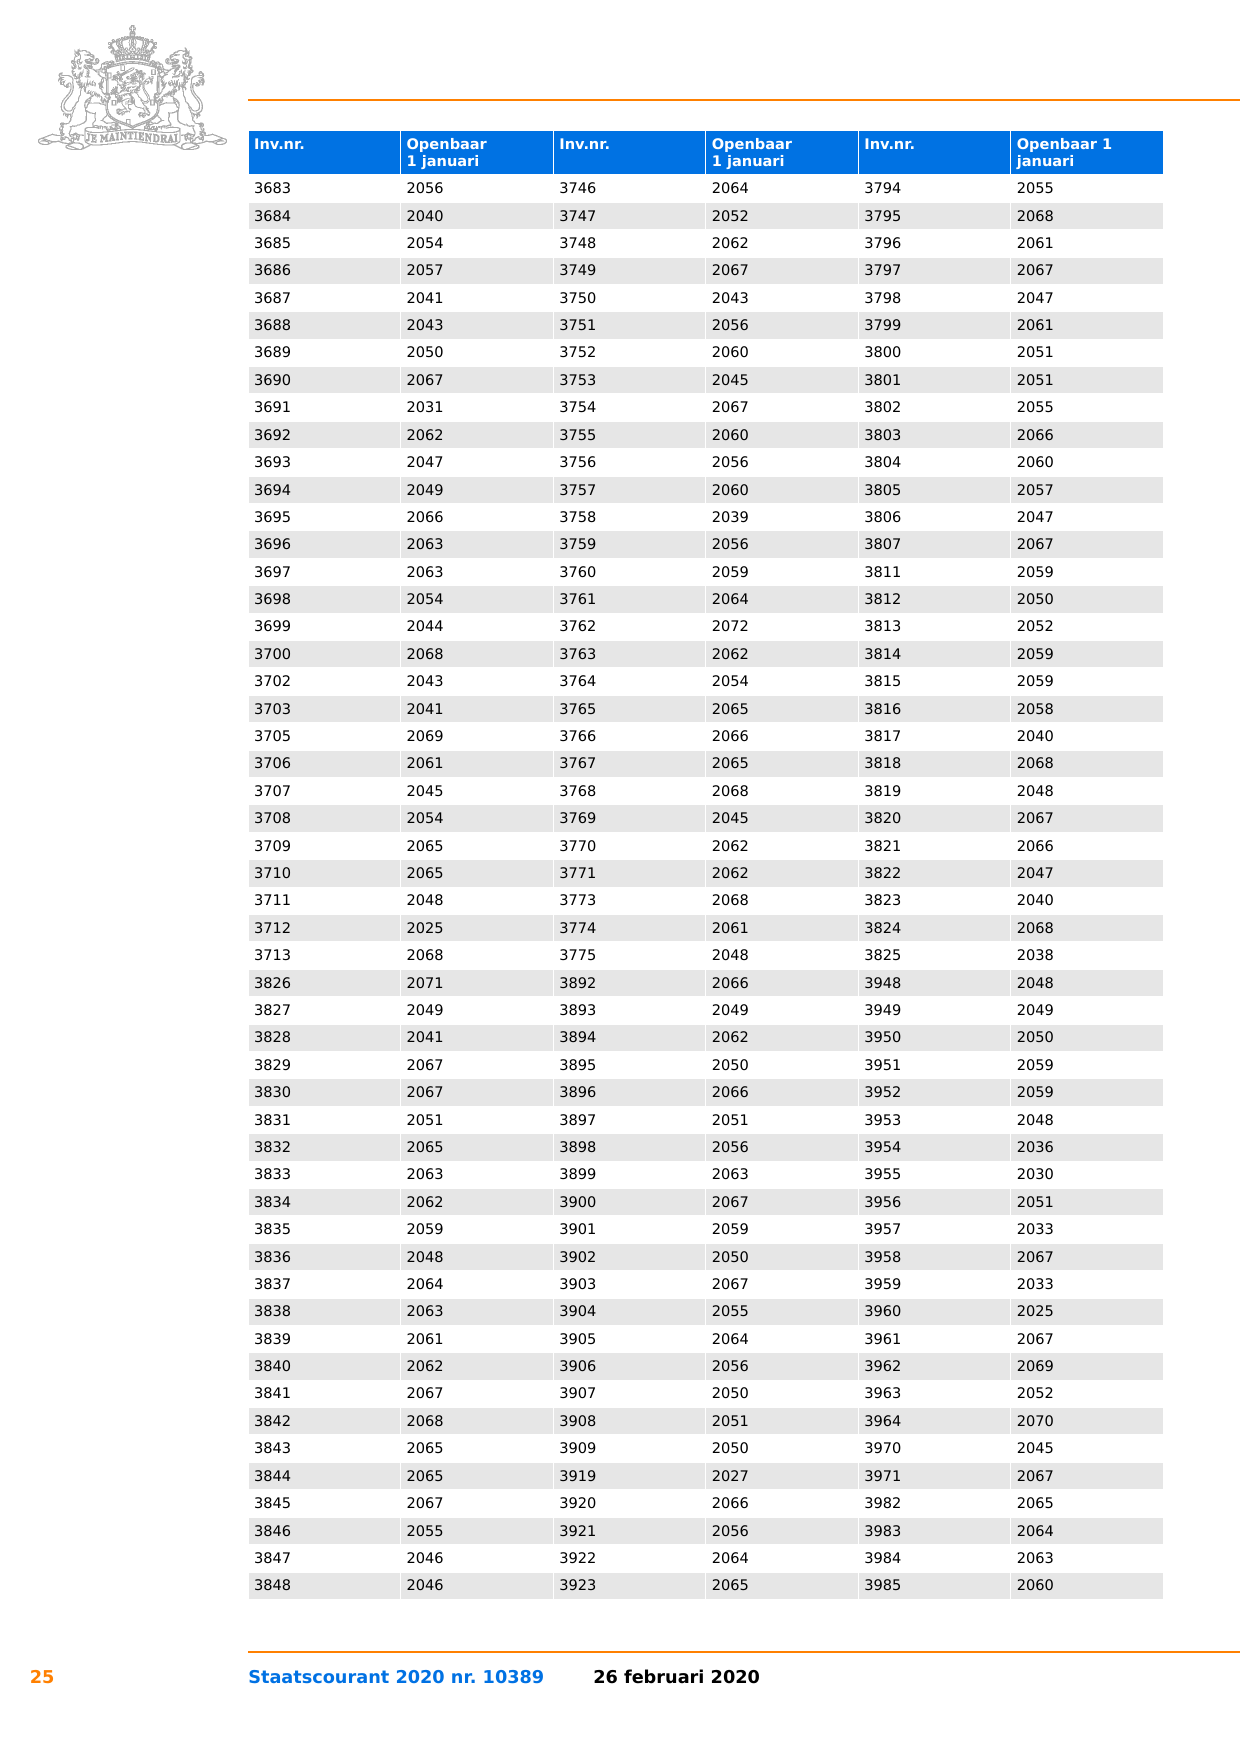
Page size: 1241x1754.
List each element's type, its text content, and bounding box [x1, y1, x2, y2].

table_cell 3683 [249, 175, 400, 202]
table_cell 3923 [554, 1573, 705, 1599]
table_cell 2045 [706, 367, 858, 393]
table_cell 2052 [706, 203, 858, 229]
table_cell 2059 [1011, 641, 1163, 667]
table_cell 3900 [554, 1189, 705, 1215]
table_cell 3799 [859, 312, 1010, 339]
table_cell 3845 [249, 1490, 400, 1517]
table_cell 3892 [554, 970, 705, 996]
table_cell 3901 [554, 1216, 705, 1243]
table_cell 2059 [1011, 1079, 1163, 1106]
table_cell 3983 [859, 1518, 1010, 1544]
table_cell 3775 [554, 943, 705, 969]
table_cell 3797 [859, 258, 1010, 284]
table_cell 2033 [1011, 1271, 1163, 1297]
table_cell 3697 [249, 559, 400, 585]
table_cell 3894 [554, 1025, 705, 1051]
table_cell 2072 [706, 614, 858, 640]
table_cell 2061 [706, 915, 858, 941]
table_cell 2050 [401, 340, 553, 366]
table_cell 3803 [859, 422, 1010, 448]
table_cell 3982 [859, 1490, 1010, 1517]
table_cell 3955 [859, 1162, 1010, 1188]
table_cell 2064 [706, 175, 858, 202]
table_cell 2057 [1011, 477, 1163, 503]
table_cell 3710 [249, 860, 400, 887]
table_cell 3903 [554, 1271, 705, 1297]
table_cell 2067 [706, 258, 858, 284]
table_cell 3712 [249, 915, 400, 941]
table_cell 3702 [249, 669, 400, 695]
table_cell 2046 [401, 1573, 553, 1599]
table_cell 3834 [249, 1189, 400, 1215]
table_cell 3963 [859, 1381, 1010, 1407]
table_cell 2068 [1011, 915, 1163, 941]
table_cell 3905 [554, 1326, 705, 1352]
table_cell 3909 [554, 1436, 705, 1462]
table_cell 2066 [706, 970, 858, 996]
table_cell 2063 [1011, 1545, 1163, 1571]
table_cell 2060 [706, 422, 858, 448]
table_cell 3691 [249, 395, 400, 421]
table_cell 3908 [554, 1408, 705, 1434]
table_cell 2036 [1011, 1134, 1163, 1161]
table_cell 3813 [859, 614, 1010, 640]
table_cell 3819 [859, 778, 1010, 804]
table_cell 3798 [859, 285, 1010, 311]
table_cell 3758 [554, 504, 705, 530]
table_cell 2062 [706, 833, 858, 859]
table_cell 3898 [554, 1134, 705, 1161]
table_cell 3707 [249, 778, 400, 804]
picture [38, 25, 227, 150]
table_cell 3763 [554, 641, 705, 667]
table_cell 2060 [706, 340, 858, 366]
table_cell 2059 [1011, 669, 1163, 695]
table_cell 3960 [859, 1299, 1010, 1325]
table_cell 3833 [249, 1162, 400, 1188]
table_cell 2040 [1011, 888, 1163, 914]
table_cell 2062 [706, 641, 858, 667]
table_cell 3754 [554, 395, 705, 421]
table_cell 3848 [249, 1573, 400, 1599]
table_cell 3815 [859, 669, 1010, 695]
table_cell 2064 [706, 1545, 858, 1571]
table_cell 2044 [401, 614, 553, 640]
table_cell 2049 [1011, 997, 1163, 1023]
table_cell 2066 [401, 504, 553, 530]
table_cell 3846 [249, 1518, 400, 1544]
table_cell 3796 [859, 230, 1010, 256]
table_cell 2062 [706, 230, 858, 256]
table_cell 3907 [554, 1381, 705, 1407]
table_cell 3713 [249, 943, 400, 969]
table_cell 3689 [249, 340, 400, 366]
table_cell 3899 [554, 1162, 705, 1188]
table_cell 3818 [859, 751, 1010, 777]
table_cell 2052 [1011, 1381, 1163, 1407]
table_cell 2056 [706, 1134, 858, 1161]
table_cell 3896 [554, 1079, 705, 1106]
table_cell 3830 [249, 1079, 400, 1106]
table_cell 2058 [1011, 696, 1163, 722]
table_cell 3684 [249, 203, 400, 229]
table_cell 2067 [1011, 805, 1163, 832]
table_header Inv.nr. [554, 131, 705, 174]
table_cell 2069 [401, 723, 553, 749]
table_cell 2057 [401, 258, 553, 284]
table_cell 3906 [554, 1353, 705, 1380]
table_cell 2061 [401, 1326, 553, 1352]
table_cell 2048 [1011, 970, 1163, 996]
table_cell 3949 [859, 997, 1010, 1023]
table_cell 2071 [401, 970, 553, 996]
table_cell 3694 [249, 477, 400, 503]
table_cell 2047 [1011, 285, 1163, 311]
table_cell 3750 [554, 285, 705, 311]
table_cell 2061 [401, 751, 553, 777]
table_cell 2041 [401, 1025, 553, 1051]
table_cell 3840 [249, 1353, 400, 1380]
table_cell 3768 [554, 778, 705, 804]
table_cell 3771 [554, 860, 705, 887]
table_cell 3794 [859, 175, 1010, 202]
table_cell 3767 [554, 751, 705, 777]
table_cell 3950 [859, 1025, 1010, 1051]
table_cell 2054 [401, 586, 553, 613]
table_cell 2065 [706, 696, 858, 722]
table_cell 2051 [401, 1107, 553, 1133]
table_cell 2067 [401, 1079, 553, 1106]
table_cell 3822 [859, 860, 1010, 887]
table_cell 3693 [249, 449, 400, 476]
table_cell 2067 [1011, 1463, 1163, 1489]
table_cell 3824 [859, 915, 1010, 941]
table_cell 2063 [401, 559, 553, 585]
table_cell 3826 [249, 970, 400, 996]
table_cell 3711 [249, 888, 400, 914]
table_cell 3705 [249, 723, 400, 749]
table_cell 3698 [249, 586, 400, 613]
table_cell 2070 [1011, 1408, 1163, 1434]
table_cell 2067 [1011, 1244, 1163, 1270]
table_cell 3962 [859, 1353, 1010, 1380]
table_cell 2067 [1011, 258, 1163, 284]
table_cell 3806 [859, 504, 1010, 530]
table_cell 3825 [859, 943, 1010, 969]
table_cell 3847 [249, 1545, 400, 1571]
table_cell 2066 [706, 723, 858, 749]
table_cell 3919 [554, 1463, 705, 1489]
table_cell 2059 [706, 1216, 858, 1243]
table_cell 3954 [859, 1134, 1010, 1161]
table_cell 2051 [1011, 1189, 1163, 1215]
table_header Openbaar 1 januari [401, 131, 553, 174]
table_cell 3703 [249, 696, 400, 722]
table_cell 2067 [1011, 1326, 1163, 1352]
table_cell 2059 [401, 1216, 553, 1243]
table_cell 2056 [706, 449, 858, 476]
table_cell 2050 [706, 1436, 858, 1462]
table_cell 2067 [706, 1271, 858, 1297]
table_cell 2056 [706, 1518, 858, 1544]
table_cell 2043 [706, 285, 858, 311]
table_cell 3709 [249, 833, 400, 859]
table_cell 2064 [706, 586, 858, 613]
table_cell 2052 [1011, 614, 1163, 640]
table_cell 2054 [706, 669, 858, 695]
table_cell 3817 [859, 723, 1010, 749]
table_cell 3686 [249, 258, 400, 284]
table_cell 2060 [706, 477, 858, 503]
table_cell 3959 [859, 1271, 1010, 1297]
table_cell 3961 [859, 1326, 1010, 1352]
table_cell 2067 [1011, 531, 1163, 558]
table_cell 2050 [1011, 1025, 1163, 1051]
table_cell 3801 [859, 367, 1010, 393]
table_cell 2041 [401, 696, 553, 722]
table_cell 2063 [706, 1162, 858, 1188]
table_cell 3832 [249, 1134, 400, 1161]
table_cell 2068 [706, 778, 858, 804]
table_cell 3688 [249, 312, 400, 339]
table_cell 3757 [554, 477, 705, 503]
table_cell 3843 [249, 1436, 400, 1462]
table_cell 2065 [401, 1436, 553, 1462]
table_cell 3839 [249, 1326, 400, 1352]
table_cell 2040 [1011, 723, 1163, 749]
table_cell 2062 [706, 1025, 858, 1051]
table_cell 3835 [249, 1216, 400, 1243]
table_cell 2050 [706, 1381, 858, 1407]
table_cell 2048 [706, 943, 858, 969]
table_cell 2066 [1011, 833, 1163, 859]
table_cell 2025 [401, 915, 553, 941]
table_cell 2068 [401, 943, 553, 969]
table_cell 2051 [1011, 367, 1163, 393]
table_cell 2068 [401, 1408, 553, 1434]
table_cell 3957 [859, 1216, 1010, 1243]
table_cell 2061 [1011, 230, 1163, 256]
table_cell 2056 [706, 312, 858, 339]
table_cell 2066 [1011, 422, 1163, 448]
table_cell 2055 [1011, 175, 1163, 202]
table_cell 2060 [1011, 449, 1163, 476]
table_cell 2030 [1011, 1162, 1163, 1188]
table_cell 2050 [706, 1052, 858, 1078]
table_cell 2065 [401, 1463, 553, 1489]
table_cell 3764 [554, 669, 705, 695]
table_cell 2067 [401, 1381, 553, 1407]
table_cell 3921 [554, 1518, 705, 1544]
table_cell 2050 [706, 1244, 858, 1270]
table_cell 2062 [401, 422, 553, 448]
table_cell 2068 [401, 641, 553, 667]
table_cell 2068 [1011, 751, 1163, 777]
table_cell 3804 [859, 449, 1010, 476]
table_cell 2050 [1011, 586, 1163, 613]
table_cell 2063 [401, 1299, 553, 1325]
table_header Inv.nr. [249, 131, 400, 174]
table_cell 3893 [554, 997, 705, 1023]
table_cell 3753 [554, 367, 705, 393]
table_cell 3897 [554, 1107, 705, 1133]
table_cell 2063 [401, 531, 553, 558]
table_cell 2048 [401, 888, 553, 914]
table_cell 2065 [1011, 1490, 1163, 1517]
table_cell 3922 [554, 1545, 705, 1571]
table_cell 2054 [401, 230, 553, 256]
table_header Openbaar 1 januari [1011, 131, 1163, 174]
table_cell 3690 [249, 367, 400, 393]
table_cell 2048 [401, 1244, 553, 1270]
table_cell 2062 [401, 1353, 553, 1380]
table_cell 2069 [1011, 1353, 1163, 1380]
table_cell 3769 [554, 805, 705, 832]
table_cell 3842 [249, 1408, 400, 1434]
table_cell 2068 [706, 888, 858, 914]
table_cell 3811 [859, 559, 1010, 585]
table_cell 2047 [1011, 504, 1163, 530]
table_cell 3902 [554, 1244, 705, 1270]
table_cell 2063 [401, 1162, 553, 1188]
table_cell 2055 [401, 1518, 553, 1544]
table_cell 3838 [249, 1299, 400, 1325]
table_cell 2051 [706, 1408, 858, 1434]
table_cell 2065 [401, 1134, 553, 1161]
table_cell 3970 [859, 1436, 1010, 1462]
table_cell 2047 [1011, 860, 1163, 887]
table_cell 3895 [554, 1052, 705, 1078]
table_cell 3800 [859, 340, 1010, 366]
table_cell 3755 [554, 422, 705, 448]
table_cell 2055 [1011, 395, 1163, 421]
table_cell 3748 [554, 230, 705, 256]
table_cell 3747 [554, 203, 705, 229]
table_cell 2051 [1011, 340, 1163, 366]
table_cell 2045 [401, 778, 553, 804]
table_cell 3696 [249, 531, 400, 558]
table_cell 3805 [859, 477, 1010, 503]
table_cell 2065 [401, 860, 553, 887]
table_cell 2033 [1011, 1216, 1163, 1243]
table_cell 2062 [706, 860, 858, 887]
table_cell 3695 [249, 504, 400, 530]
table_cell 2067 [706, 395, 858, 421]
table_cell 2049 [706, 997, 858, 1023]
table_cell 3752 [554, 340, 705, 366]
table_header Openbaar 1 januari [706, 131, 858, 174]
table_cell 3836 [249, 1244, 400, 1270]
table_cell 3984 [859, 1545, 1010, 1571]
table_cell 2031 [401, 395, 553, 421]
table_cell 2027 [706, 1463, 858, 1489]
table_cell 3700 [249, 641, 400, 667]
table_cell 2055 [706, 1299, 858, 1325]
table_cell 3951 [859, 1052, 1010, 1078]
table_cell 3814 [859, 641, 1010, 667]
table_cell 2064 [401, 1271, 553, 1297]
table_cell 3759 [554, 531, 705, 558]
table_cell 3904 [554, 1299, 705, 1325]
table_cell 2065 [706, 1573, 858, 1599]
table_cell 3807 [859, 531, 1010, 558]
table_cell 2068 [1011, 203, 1163, 229]
table_cell 2043 [401, 312, 553, 339]
table_cell 3761 [554, 586, 705, 613]
table_cell 2039 [706, 504, 858, 530]
table_cell 3831 [249, 1107, 400, 1133]
table_cell 2065 [401, 833, 553, 859]
table_cell 3837 [249, 1271, 400, 1297]
table_cell 2025 [1011, 1299, 1163, 1325]
table_cell 3760 [554, 559, 705, 585]
table_cell 2046 [401, 1545, 553, 1571]
table_cell 3820 [859, 805, 1010, 832]
table_cell 2043 [401, 669, 553, 695]
table_cell 3844 [249, 1463, 400, 1489]
table_cell 3756 [554, 449, 705, 476]
table_cell 2066 [706, 1079, 858, 1106]
table_cell 3816 [859, 696, 1010, 722]
table_cell 2066 [706, 1490, 858, 1517]
table_cell 2062 [401, 1189, 553, 1215]
table_cell 3971 [859, 1463, 1010, 1489]
table_cell 2060 [1011, 1573, 1163, 1599]
table_cell 2067 [401, 1490, 553, 1517]
table_cell 2067 [706, 1189, 858, 1215]
table_cell 3770 [554, 833, 705, 859]
table_cell 3687 [249, 285, 400, 311]
table_cell 2064 [1011, 1518, 1163, 1544]
table_cell 3948 [859, 970, 1010, 996]
table_cell 3699 [249, 614, 400, 640]
table_cell 3841 [249, 1381, 400, 1407]
table_cell 3795 [859, 203, 1010, 229]
table_cell 3766 [554, 723, 705, 749]
table_cell 3821 [859, 833, 1010, 859]
table_cell 3958 [859, 1244, 1010, 1270]
table_cell 2049 [401, 997, 553, 1023]
table_cell 3829 [249, 1052, 400, 1078]
table_cell 2048 [1011, 1107, 1163, 1133]
table_cell 2061 [1011, 312, 1163, 339]
table_cell 3746 [554, 175, 705, 202]
table_cell 2067 [401, 367, 553, 393]
table_cell 3812 [859, 586, 1010, 613]
table_cell 2047 [401, 449, 553, 476]
table_cell 2056 [706, 531, 858, 558]
table_cell 3708 [249, 805, 400, 832]
table_cell 2038 [1011, 943, 1163, 969]
table_cell 2054 [401, 805, 553, 832]
table_cell 3985 [859, 1573, 1010, 1599]
table_cell 2065 [706, 751, 858, 777]
table_cell 3749 [554, 258, 705, 284]
table_cell 2040 [401, 203, 553, 229]
table_cell 3953 [859, 1107, 1010, 1133]
table_cell 2059 [706, 559, 858, 585]
table_header Inv.nr. [859, 131, 1010, 174]
table_cell 2067 [401, 1052, 553, 1078]
table_cell 3920 [554, 1490, 705, 1517]
table_cell 3827 [249, 997, 400, 1023]
table_cell 2059 [1011, 1052, 1163, 1078]
table_cell 3774 [554, 915, 705, 941]
table_cell 3692 [249, 422, 400, 448]
table_cell 2051 [706, 1107, 858, 1133]
table_cell 2045 [706, 805, 858, 832]
table_cell 3802 [859, 395, 1010, 421]
table_cell 2048 [1011, 778, 1163, 804]
table_cell 3823 [859, 888, 1010, 914]
table_cell 3685 [249, 230, 400, 256]
table_cell 2064 [706, 1326, 858, 1352]
table_cell 2041 [401, 285, 553, 311]
table_cell 2056 [401, 175, 553, 202]
table_cell 2049 [401, 477, 553, 503]
table_cell 3828 [249, 1025, 400, 1051]
table_cell 3956 [859, 1189, 1010, 1215]
table_cell 2045 [1011, 1436, 1163, 1462]
table_cell 3706 [249, 751, 400, 777]
table_cell 2056 [706, 1353, 858, 1380]
table_cell 3765 [554, 696, 705, 722]
table_cell 3952 [859, 1079, 1010, 1106]
table_cell 3751 [554, 312, 705, 339]
table_cell 3762 [554, 614, 705, 640]
table_cell 2059 [1011, 559, 1163, 585]
table_cell 3964 [859, 1408, 1010, 1434]
table_cell 3773 [554, 888, 705, 914]
